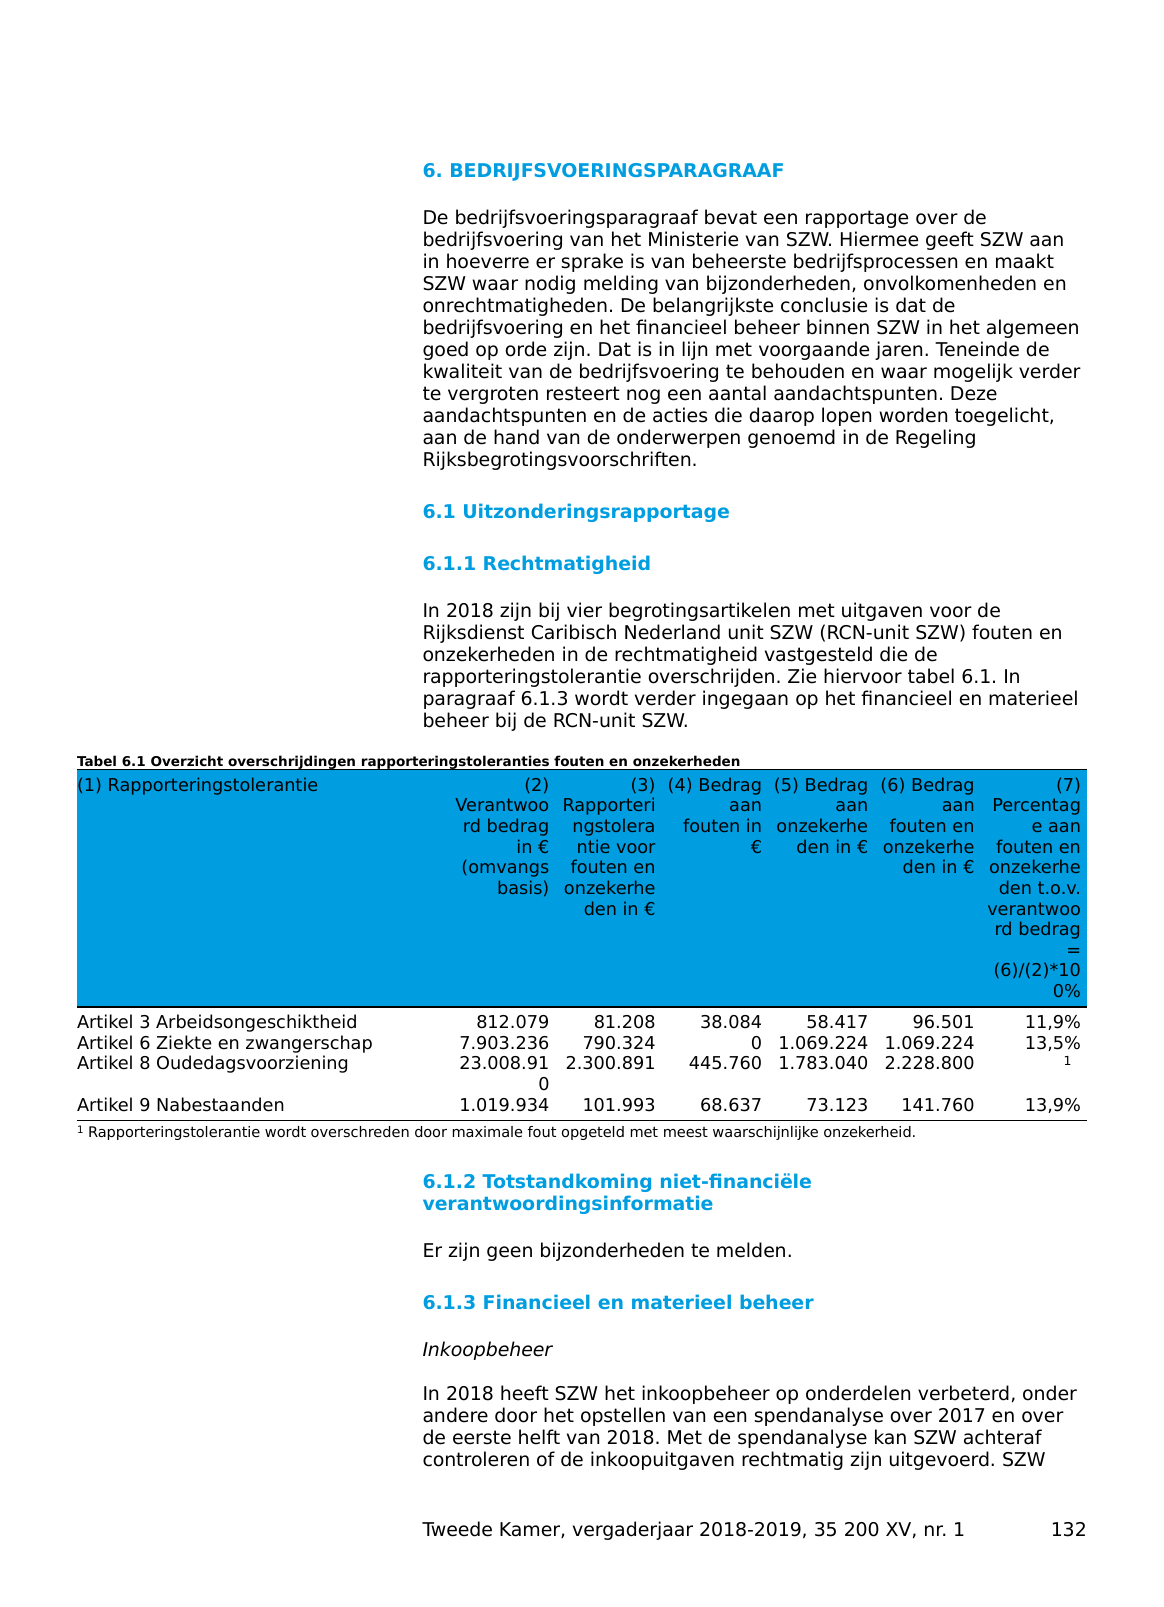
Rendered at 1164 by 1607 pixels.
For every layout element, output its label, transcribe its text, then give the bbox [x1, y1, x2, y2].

table_cell (3) Rapporteringstolerantie voor fouten en onzekerheden in € [555, 770, 661, 1006]
table_cell 1 Rapporteringstolerantie wordt overschreden door maximale fout opgeteld met meest waarschijnlijke onzekerheid. [77, 1121, 1087, 1141]
table_cell (5) Bedrag aan onzekerheden in € [768, 770, 874, 1006]
table_cell 58.417 [768, 1008, 874, 1033]
table_cell 1 [980, 1053, 1087, 1094]
table_cell 2.228.800 [874, 1053, 980, 1094]
table_cell 73.123 [768, 1095, 874, 1120]
subtitle 6.1 Uitzonderingsrapportage [422, 501, 1087, 523]
text Er zijn geen bijzonderheden te melden. [422, 1240, 1087, 1262]
table_cell Artikel 6 Ziekte en zwangerschap [77, 1033, 449, 1053]
table_cell (6) Bedrag aan fouten en onzekerheden in € [874, 770, 980, 1006]
table_cell (4) Bedrag aan fouten in € [661, 770, 768, 1006]
table_cell 790.324 [555, 1033, 661, 1053]
table_cell 812.079 [449, 1008, 555, 1033]
table_cell 13,9% [980, 1095, 1087, 1120]
table_cell 141.760 [874, 1095, 980, 1120]
table_cell Artikel 8 Oudedagsvoorziening [77, 1053, 449, 1094]
table_cell 1.019.934 [449, 1095, 555, 1120]
subtitle 6.1.2 Totstandkoming niet-financiële verantwoordingsinformatie [422, 1171, 1087, 1215]
table_cell 1.783.040 [768, 1053, 874, 1094]
table_cell 445.760 [661, 1053, 768, 1094]
table_cell 13,5% [980, 1033, 1087, 1053]
table_cell (2) Verantwoord bedrag in € (omvangsbasis) [449, 770, 555, 1006]
table_cell 38.084 [661, 1008, 768, 1033]
table_cell 23.008.910 [449, 1053, 555, 1094]
table_cell 11,9% [980, 1008, 1087, 1033]
table_cell 1.069.224 [874, 1033, 980, 1053]
subtitle 6.1.1 Rechtmatigheid [422, 553, 1087, 574]
table_cell 96.501 [874, 1008, 980, 1033]
subtitle 6. BEDRIJFSVOERINGSPARAGRAAF [422, 160, 1087, 182]
table_cell (7) Percentage aan fouten en onzekerheden t.o.v. verantwoord bedrag = (6)/(2)*100% [980, 770, 1087, 1006]
subtitle Inkoopbeheer [422, 1339, 1087, 1361]
table_header Tabel 6.1 Overzicht overschrijdingen rapporteringstoleranties fouten en onzekerheden [77, 753, 1087, 769]
table_cell Artikel 9 Nabestaanden [77, 1095, 449, 1120]
text In 2018 zijn bij vier begrotingsartikelen met uitgaven voor de Rijksdienst Caribisch Nederland unit SZW (RCN-unit SZW) fouten en onzekerheden in de rechtmatigheid vastgesteld die de rapporteringstolerantie overschrijden. Zie hiervoor tabel 6.1. In paragraaf 6.1.3 wordt verder ingegaan op het financieel en materieel beheer bij de RCN-unit SZW. [422, 599, 1087, 731]
table_cell Artikel 3 Arbeidsongeschiktheid [77, 1008, 449, 1033]
table_cell 2.300.891 [555, 1053, 661, 1094]
table_cell 101.993 [555, 1095, 661, 1120]
table_cell 1.069.224 [768, 1033, 874, 1053]
table_cell 7.903.236 [449, 1033, 555, 1053]
table_cell 0 [661, 1033, 768, 1053]
text In 2018 heeft SZW het inkoopbeheer op onderdelen verbeterd, onder andere door het opstellen van een spendanalyse over 2017 en over de eerste helft van 2018. Met de spendanalyse kan SZW achteraf controleren of de inkoopuitgaven rechtmatig zijn uitgevoerd. SZW [422, 1383, 1087, 1471]
table_cell (1) Rapporteringstolerantie [77, 770, 449, 1006]
subtitle 6.1.3 Financieel en materieel beheer [422, 1292, 1087, 1314]
table_cell 81.208 [555, 1008, 661, 1033]
table_cell 68.637 [661, 1095, 768, 1120]
text De bedrijfsvoeringsparagraaf bevat een rapportage over de bedrijfsvoering van het Ministerie van SZW. Hiermee geeft SZW aan in hoeverre er sprake is van beheerste bedrijfsprocessen en maakt SZW waar nodig melding van bijzonderheden, onvolkomenheden en onrechtmatigheden. De belangrijkste conclusie is dat de bedrijfsvoering en het financieel beheer binnen SZW in het algemeen goed op orde zijn. Dat is in lijn met voorgaande jaren. Teneinde de kwaliteit van de bedrijfsvoering te behouden en waar mogelijk verder te vergroten resteert nog een aantal aandachtspunten. Deze aandachtspunten en de acties die daarop lopen worden toegelicht, aan de hand van de onderwerpen genoemd in de Regeling Rijksbegrotingsvoorschriften. [422, 207, 1087, 471]
